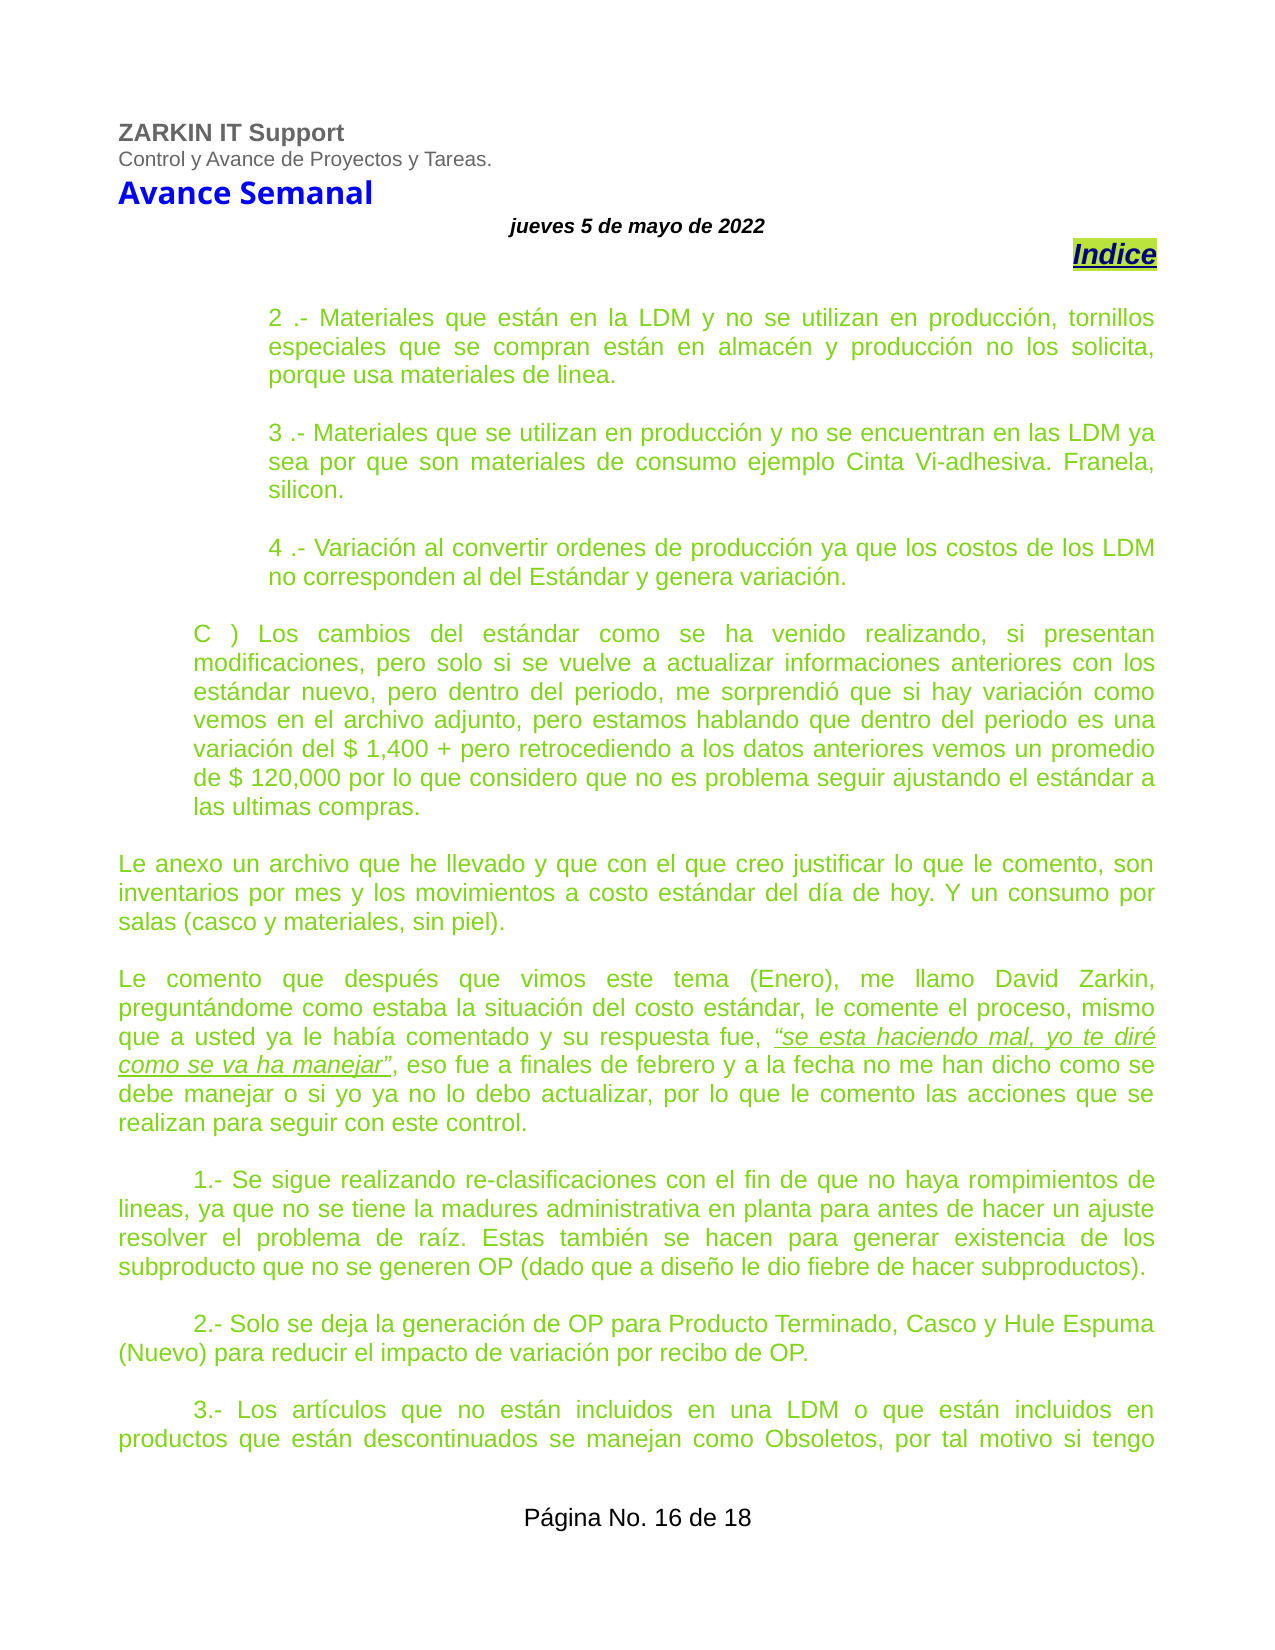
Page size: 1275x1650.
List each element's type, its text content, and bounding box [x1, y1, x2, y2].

text C ) Los cambios del estándar como se ha venido realizando, si presentan modificaciones, pero solo si se vuelve a actualizar informaciones anteriores con los estándar nuevo, pero dentro del periodo, me sorprendió que si hay variación como vemos en el archivo adjunto, pero estamos hablando que dentro del periodo es una variación del $ 1,400 + pero retrocediendo a los datos anteriores vemos un promedio de $ 120,000 por lo que considero que no es problema seguir ajustando el estándar a las ultimas compras. [193, 619, 1157, 821]
text 2 .- Materiales que están en la LDM y no se utilizan en producción, tornillos especiales que se compran están en almacén y producción no los solicita, porque usa materiales de linea. [268, 303, 1157, 389]
text Le comento que después que vimos este tema (Enero), me llamo David Zarkin, preguntándome como estaba la situación del costo estándar, le comente el proceso, mismo que a usted ya le había comentado y su respuesta fue, “se esta haciendo mal, yo te diré como se va ha manejar”, eso fue a finales de febrero y a la fecha no me han dicho como se debe manejar o si yo ya no lo debo actualizar, por lo que le comento las acciones que se realizan para seguir con este control. [118, 964, 1157, 1137]
text 1.- Se sigue realizando re-clasificaciones con el fin de que no haya rompimientos de lineas, ya que no se tiene la madures administrativa en planta para antes de hacer un ajuste resolver el problema de raíz. Estas también se hacen para generar existencia de los subproducto que no se generen OP (dado que a diseño le dio fiebre de hacer subproductos). [118, 1166, 1157, 1281]
text 3 .- Materiales que se utilizan en producción y no se encuentran en las LDM ya sea por que son materiales de consumo ejemplo Cinta Vi-adhesiva. Franela, silicon. [268, 418, 1157, 504]
text 4 .- Variación al convertir ordenes de producción ya que los costos de los LDM no corresponden al del Estándar y genera variación. [268, 533, 1157, 591]
text 3.- Los artículos que no están incluidos en una LDM o que están incluidos en productos que están descontinuados se manejan como Obsoletos, por tal motivo si tengo [118, 1396, 1157, 1453]
text Le anexo un archivo que he llevado y que con el que creo justificar lo que le comento, son inventarios por mes y los movimientos a costo estándar del día de hoy. Y un consumo por salas (casco y materiales, sin piel). [118, 849, 1157, 936]
text 2.- Solo se deja la generación de OP para Producto Terminado, Casco y Hule Espuma (Nuevo) para reducir el impacto de variación por recibo de OP. [118, 1309, 1157, 1367]
